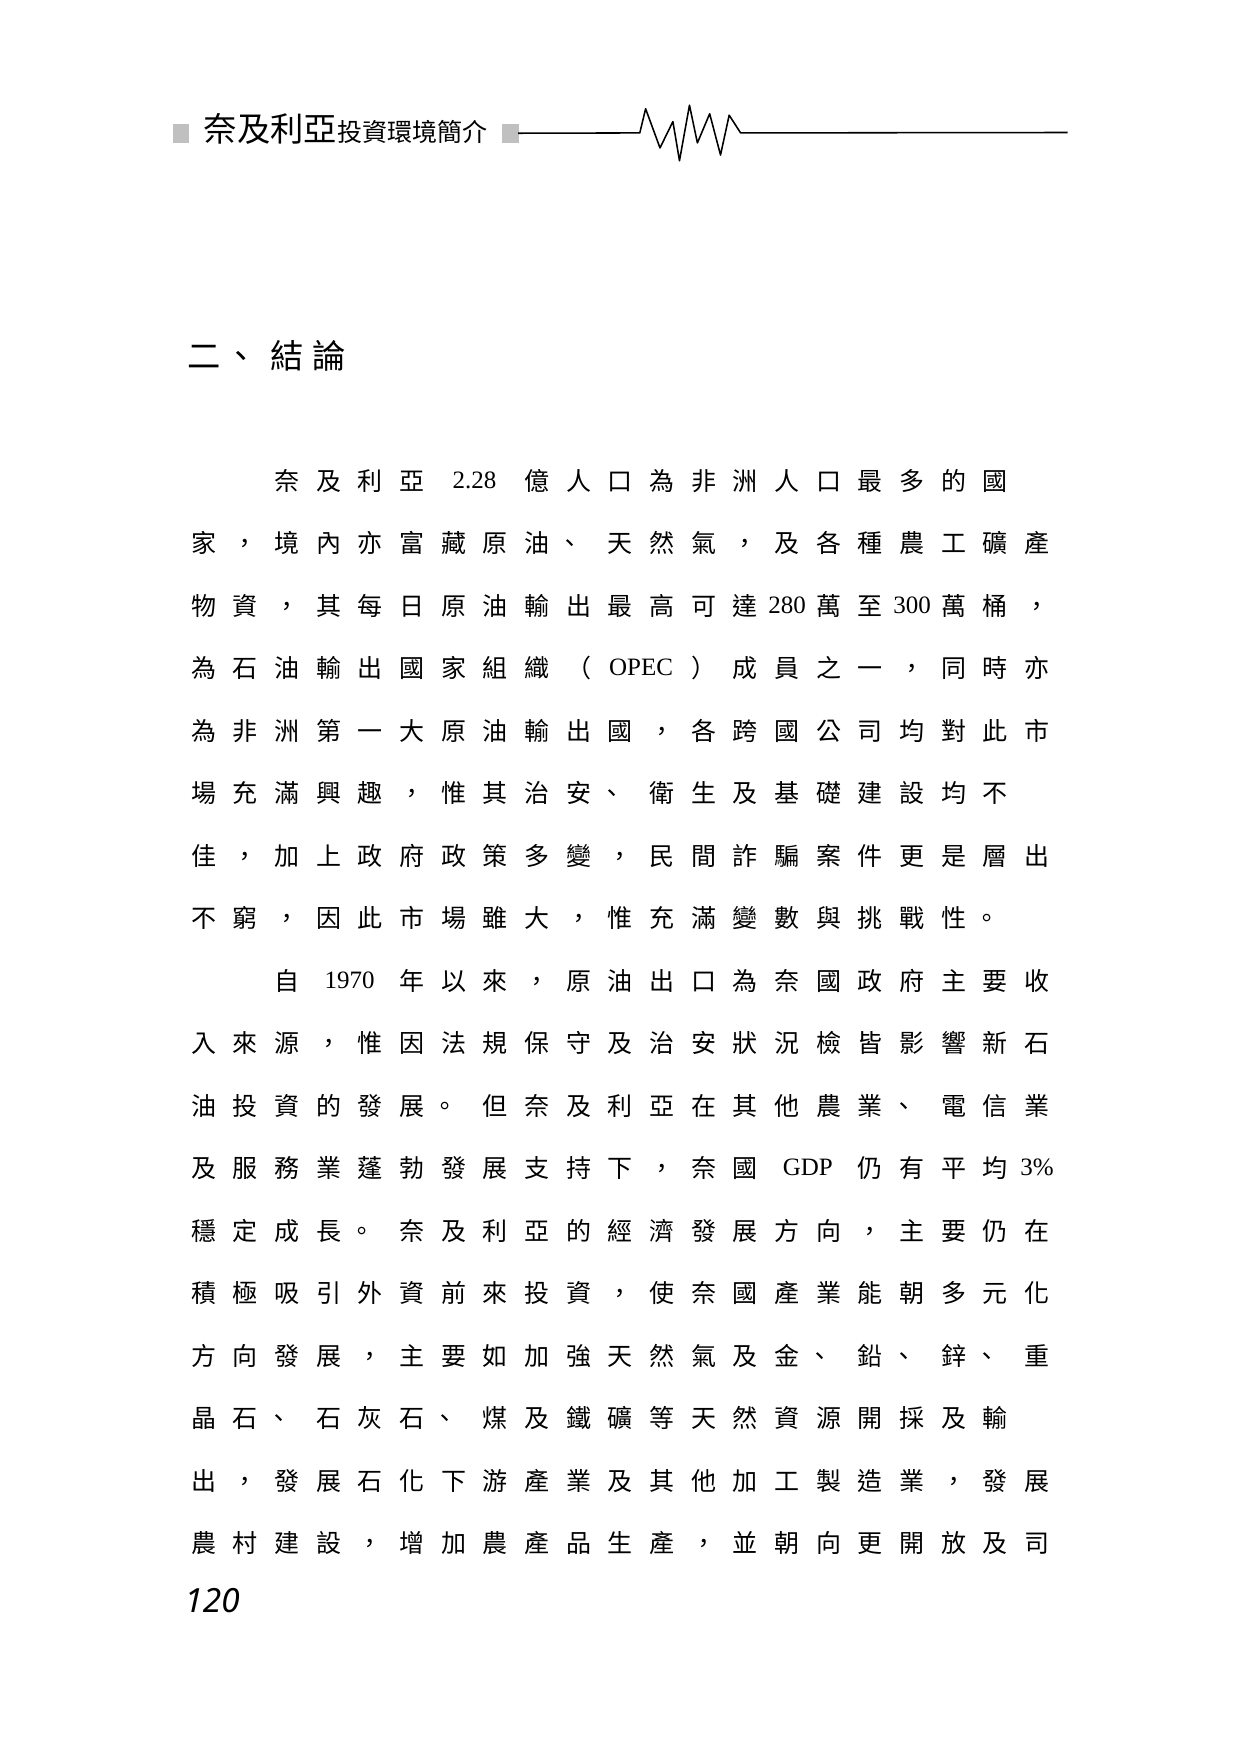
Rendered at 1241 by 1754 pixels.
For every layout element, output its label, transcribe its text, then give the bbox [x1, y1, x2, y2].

text 自1970年以來，原油出口為奈國政府主要收入來源，惟因法規保守及治安狀況檢皆影響新石油投資的發展。但奈及利亞在其他農業、電信業及服務業蓬勃發展支持下，奈國GDP仍有平均3%穩定成長。奈及利亞的經濟發展方向，主要仍在積極吸引外資前來投資，使奈國產業能朝多元化方向發展，主要如加強天然氣及金、鉛、鋅、重晶石、石灰石、煤及鐵礦等天然資源開採及輸出，發展石化下游產業及其他加工製造業，發展農村建設，增加農產品生產，並朝向更開放及司 [183, 938, 1058, 1563]
text 二、結論 [183, 313, 1058, 375]
text 奈及利亞2.28億人口為非洲人口最多的國家，境內亦富藏原油、天然氣，及各種農工礦產物資，其每日原油輸出最高可達280萬至300萬桶，為石油輸出國家組織（OPEC）成員之一，同時亦為非洲第一大原油輸出國，各跨國公司均對此市場充滿興趣，惟其治安、衛生及基礎建設均不佳，加上政府政策多變，民間詐騙案件更是層出不窮，因此市場雖大，惟充滿變數與挑戰性。 [183, 438, 1058, 938]
